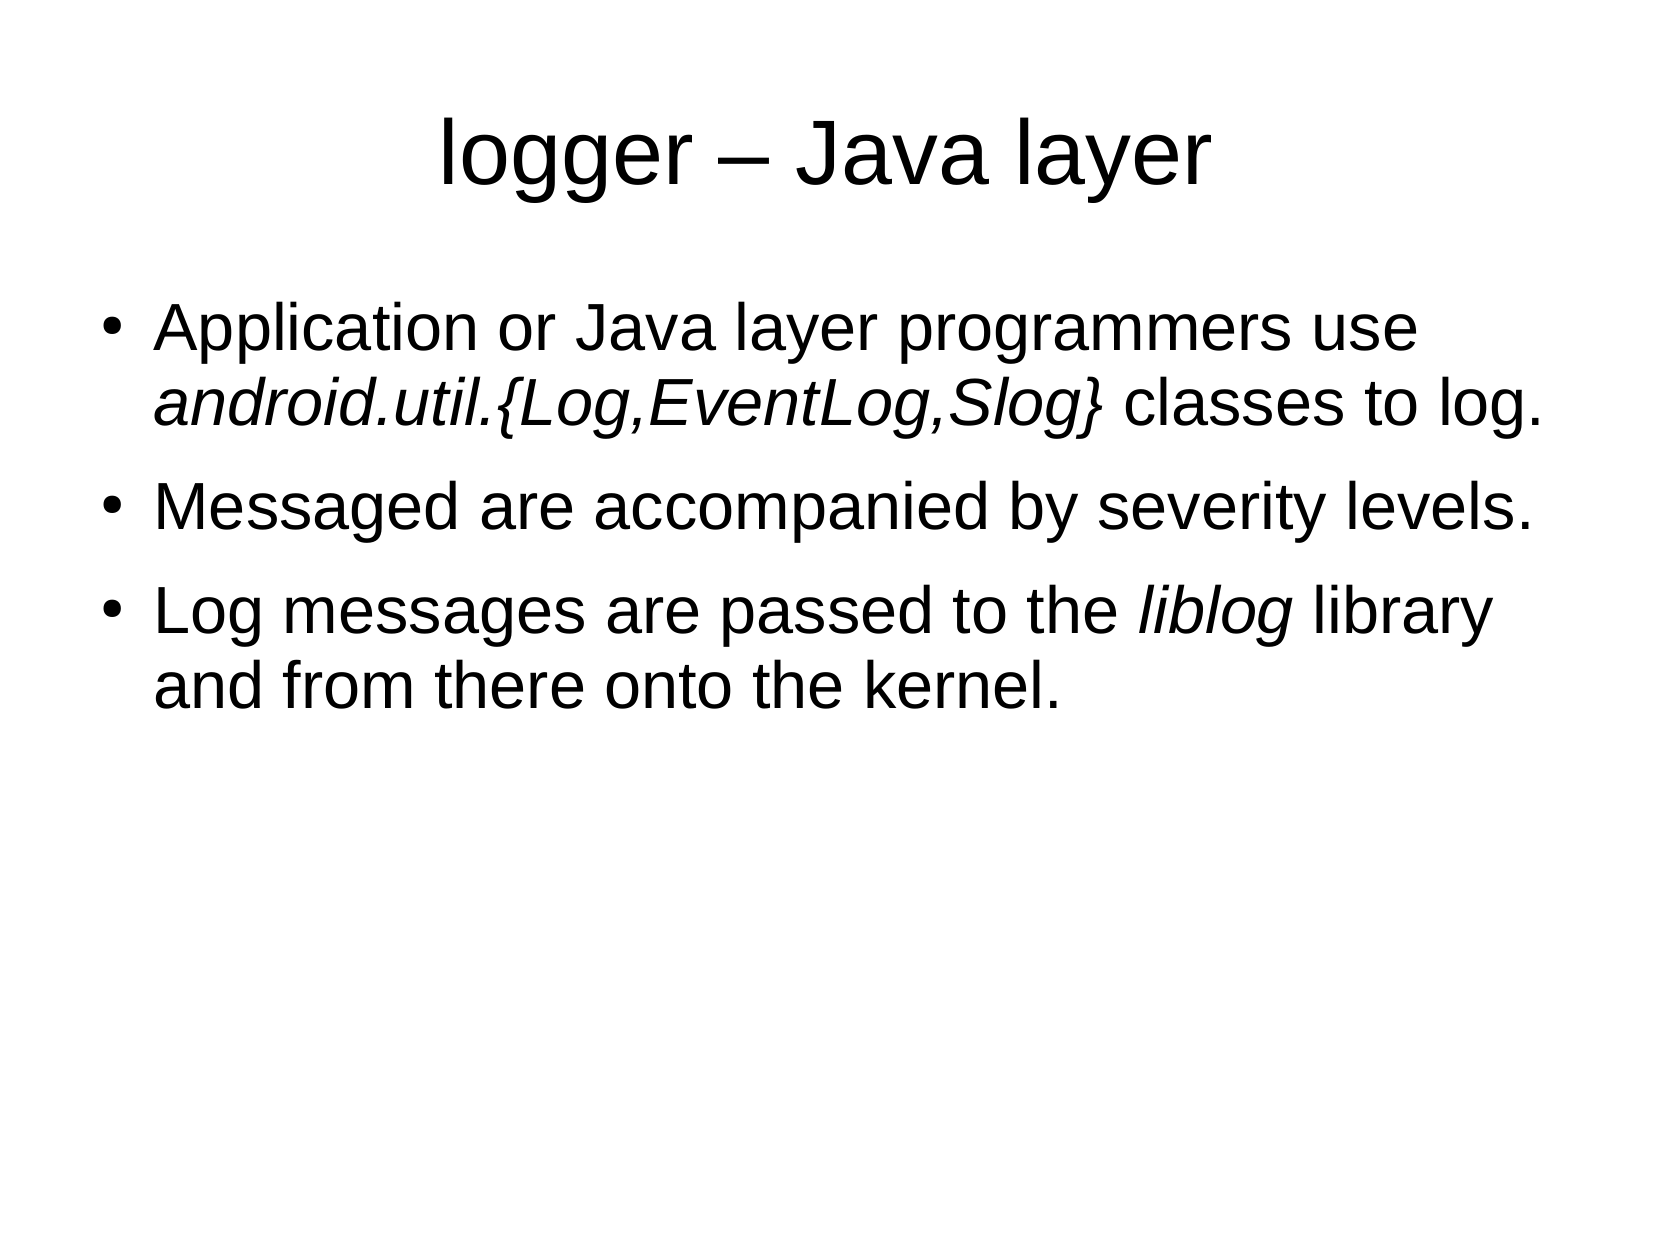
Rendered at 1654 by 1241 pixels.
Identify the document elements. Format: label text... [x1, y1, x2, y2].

list Application or Java layer programmers use android.util.{Log,EventLog,Slog} classes to log. Messaged are accompanied by severity levels. Log messages are passed to the liblog library and from there onto the kernel. [82, 290, 1571, 1109]
title logger – Java layer [82, 49, 1571, 257]
